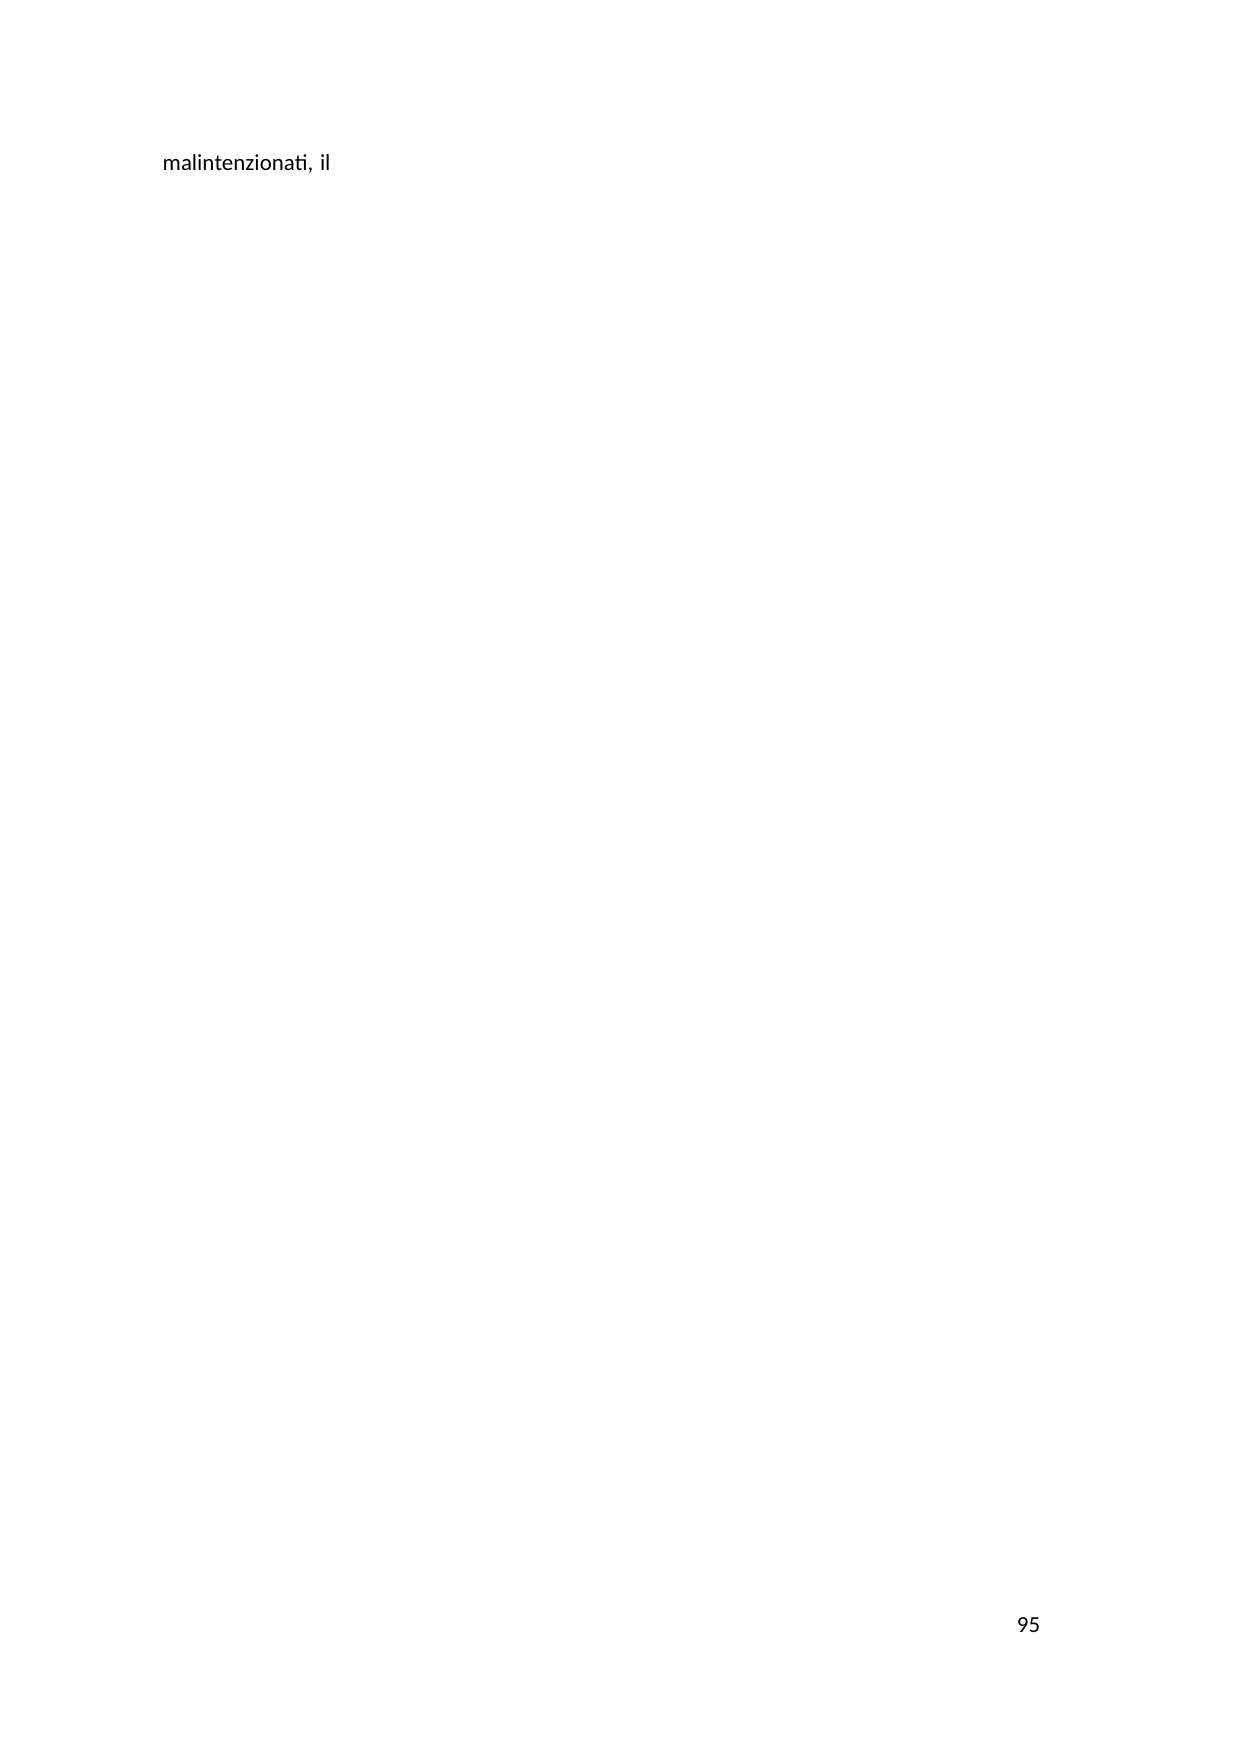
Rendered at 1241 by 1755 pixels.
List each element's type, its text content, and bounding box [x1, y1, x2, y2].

text malintenzionati, il [162, 148, 1049, 176]
